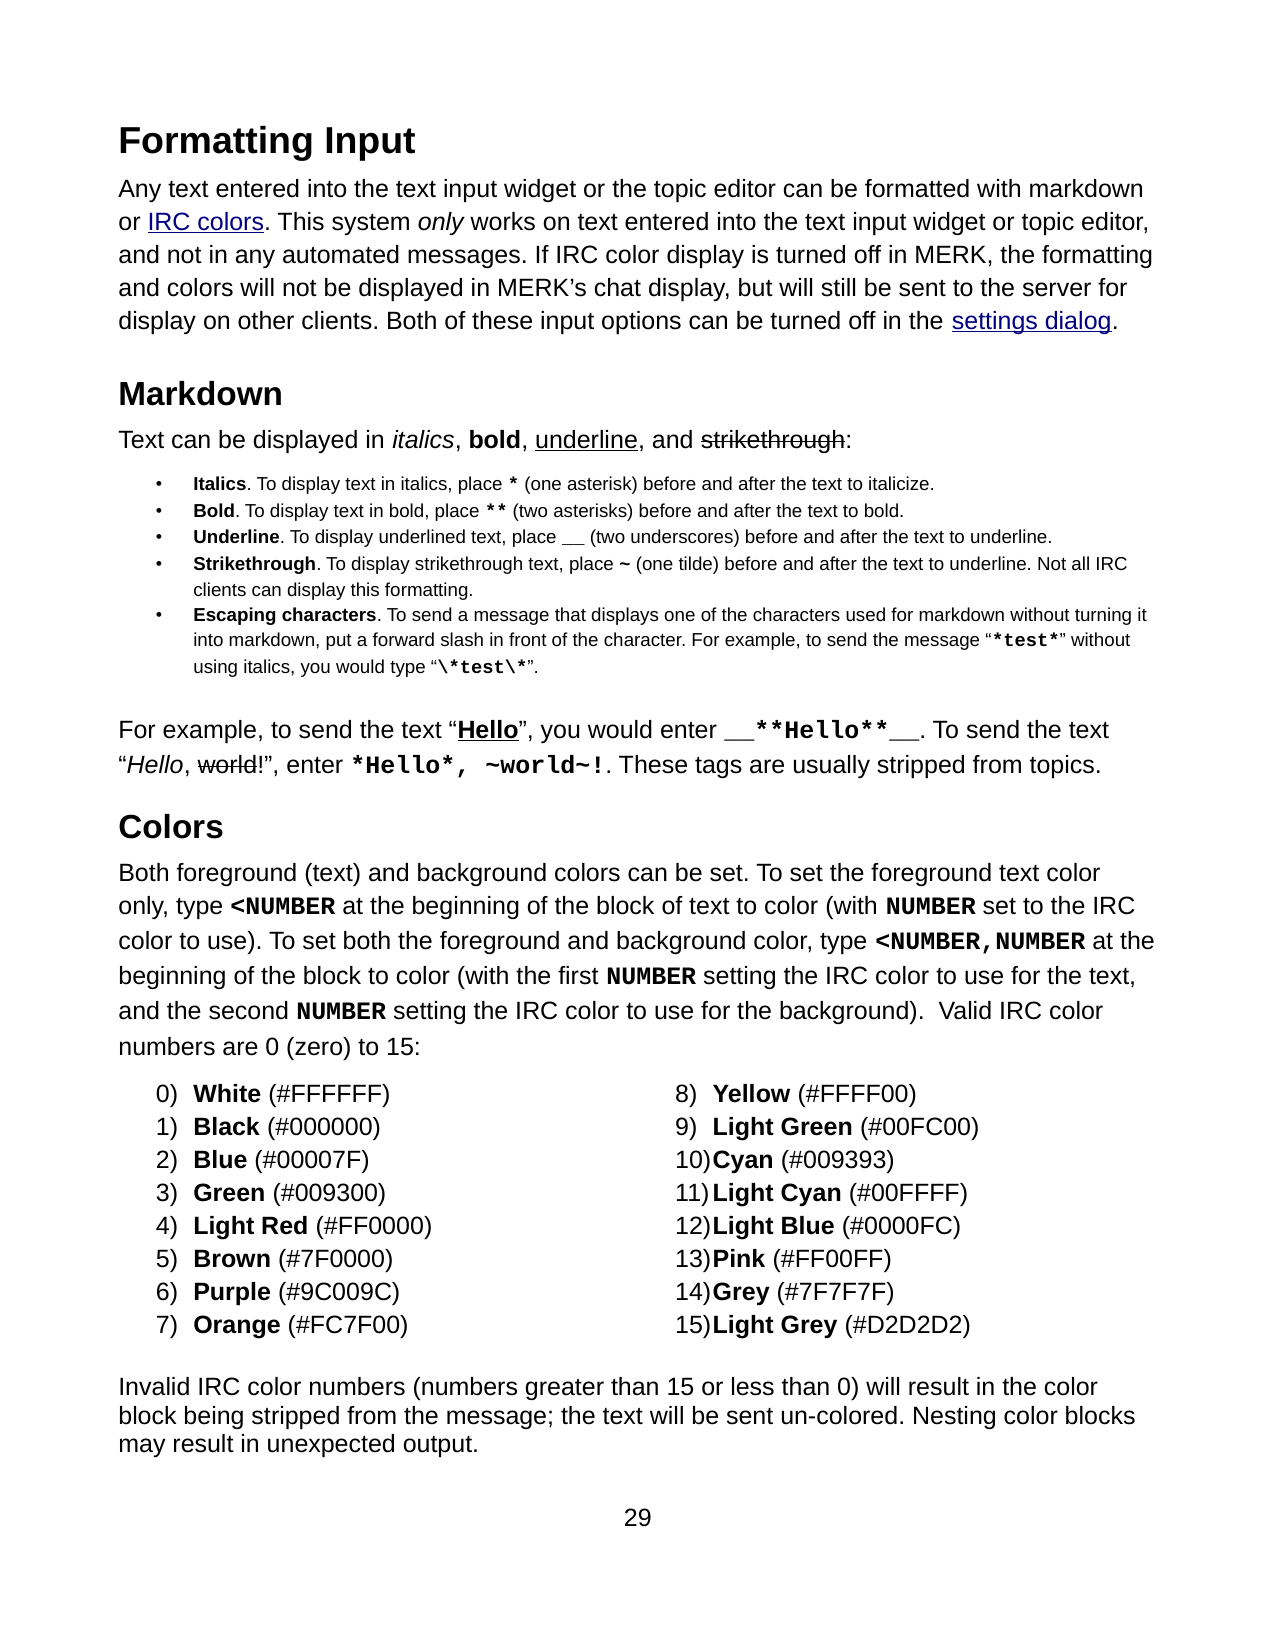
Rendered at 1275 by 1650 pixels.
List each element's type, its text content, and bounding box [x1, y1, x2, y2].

text For example, to send the text “Hello”, you would enter __**Hello**__. To send the text “Hello, world!”, enter *Hello*, ~world~!. These tags are usually stripped from topics. [118, 682, 1157, 781]
list Bold. To display text in bold, place ** (two asterisks) before and after the text to bold. [156, 499, 1157, 523]
list Grey (#7F7F7F) [675, 1277, 1157, 1306]
text Invalid IRC color numbers (numbers greater than 15 or less than 0) will result in the color block being stripped from the message; the text will be sent un-colored. Nesting color blocks may result in unexpected output. [118, 1343, 1157, 1458]
text Both foreground (text) and background colors can be set. To set the foreground text color only, type <NUMBER at the beginning of the block of text to color (with NUMBER set to the IRC color to use). To set both the foreground and background color, type <NUMBER,NUMBER at the beginning of the block to color (with the first NUMBER setting the IRC color to use for the text, and the second NUMBER setting the IRC color to use for the background). Valid IRC color numbers are 0 (zero) to 15: [118, 858, 1157, 1060]
list Pink (#FF00FF) [675, 1244, 1157, 1273]
list Black (#000000) [156, 1112, 637, 1141]
list Italics. To display text in italics, place * (one asterisk) before and after the text to italicize. [156, 473, 1157, 496]
list Escaping characters. To send a message that displays one of the characters used for markdown without turning it into markdown, put a forward slash in front of the character. For example, to send the message “*test*” without using italics, you would type “\*test\*”. [156, 604, 1157, 679]
list Orange (#FC7F00) [156, 1310, 637, 1339]
list Yellow (#FFFF00) [675, 1079, 1157, 1108]
list Brown (#7F0000) [156, 1244, 637, 1273]
text Any text entered into the text input widget or the topic editor can be formatted with markdown or IRC colors. This system only works on text entered into the text input widget or topic editor, and not in any automated messages. If IRC color display is turned off in MERK, the formatting and colors will not be displayed in MERK’s chat display, but will still be sent to the server for display on other clients. Both of these input options can be turned off in the settings dialog. [118, 174, 1157, 334]
list Blue (#00007F) [156, 1145, 637, 1174]
list Light Red (#FF0000) [156, 1211, 637, 1240]
text Text can be displayed in italics, bold, underline, and strikethrough: [118, 425, 1157, 454]
subtitle Formatting Input [118, 118, 1157, 161]
list Purple (#9C009C) [156, 1277, 637, 1306]
list Light Green (#00FC00) [675, 1112, 1157, 1141]
subtitle Markdown [118, 374, 1157, 413]
list Cyan (#009393) [675, 1145, 1157, 1174]
subtitle Colors [118, 807, 1157, 845]
list Light Cyan (#00FFFF) [675, 1178, 1157, 1207]
list Underline. To display underlined text, place __ (two underscores) before and after the text to underline. [156, 526, 1157, 549]
list Light Blue (#0000FC) [675, 1211, 1157, 1240]
list Green (#009300) [156, 1178, 637, 1207]
list Light Grey (#D2D2D2) [675, 1310, 1157, 1339]
list Strikethrough. To display strikethrough text, place ~ (one tilde) before and after the text to underline. Not all IRC clients can display this formatting. [156, 553, 1157, 601]
list White (#FFFFFF) [156, 1079, 637, 1108]
